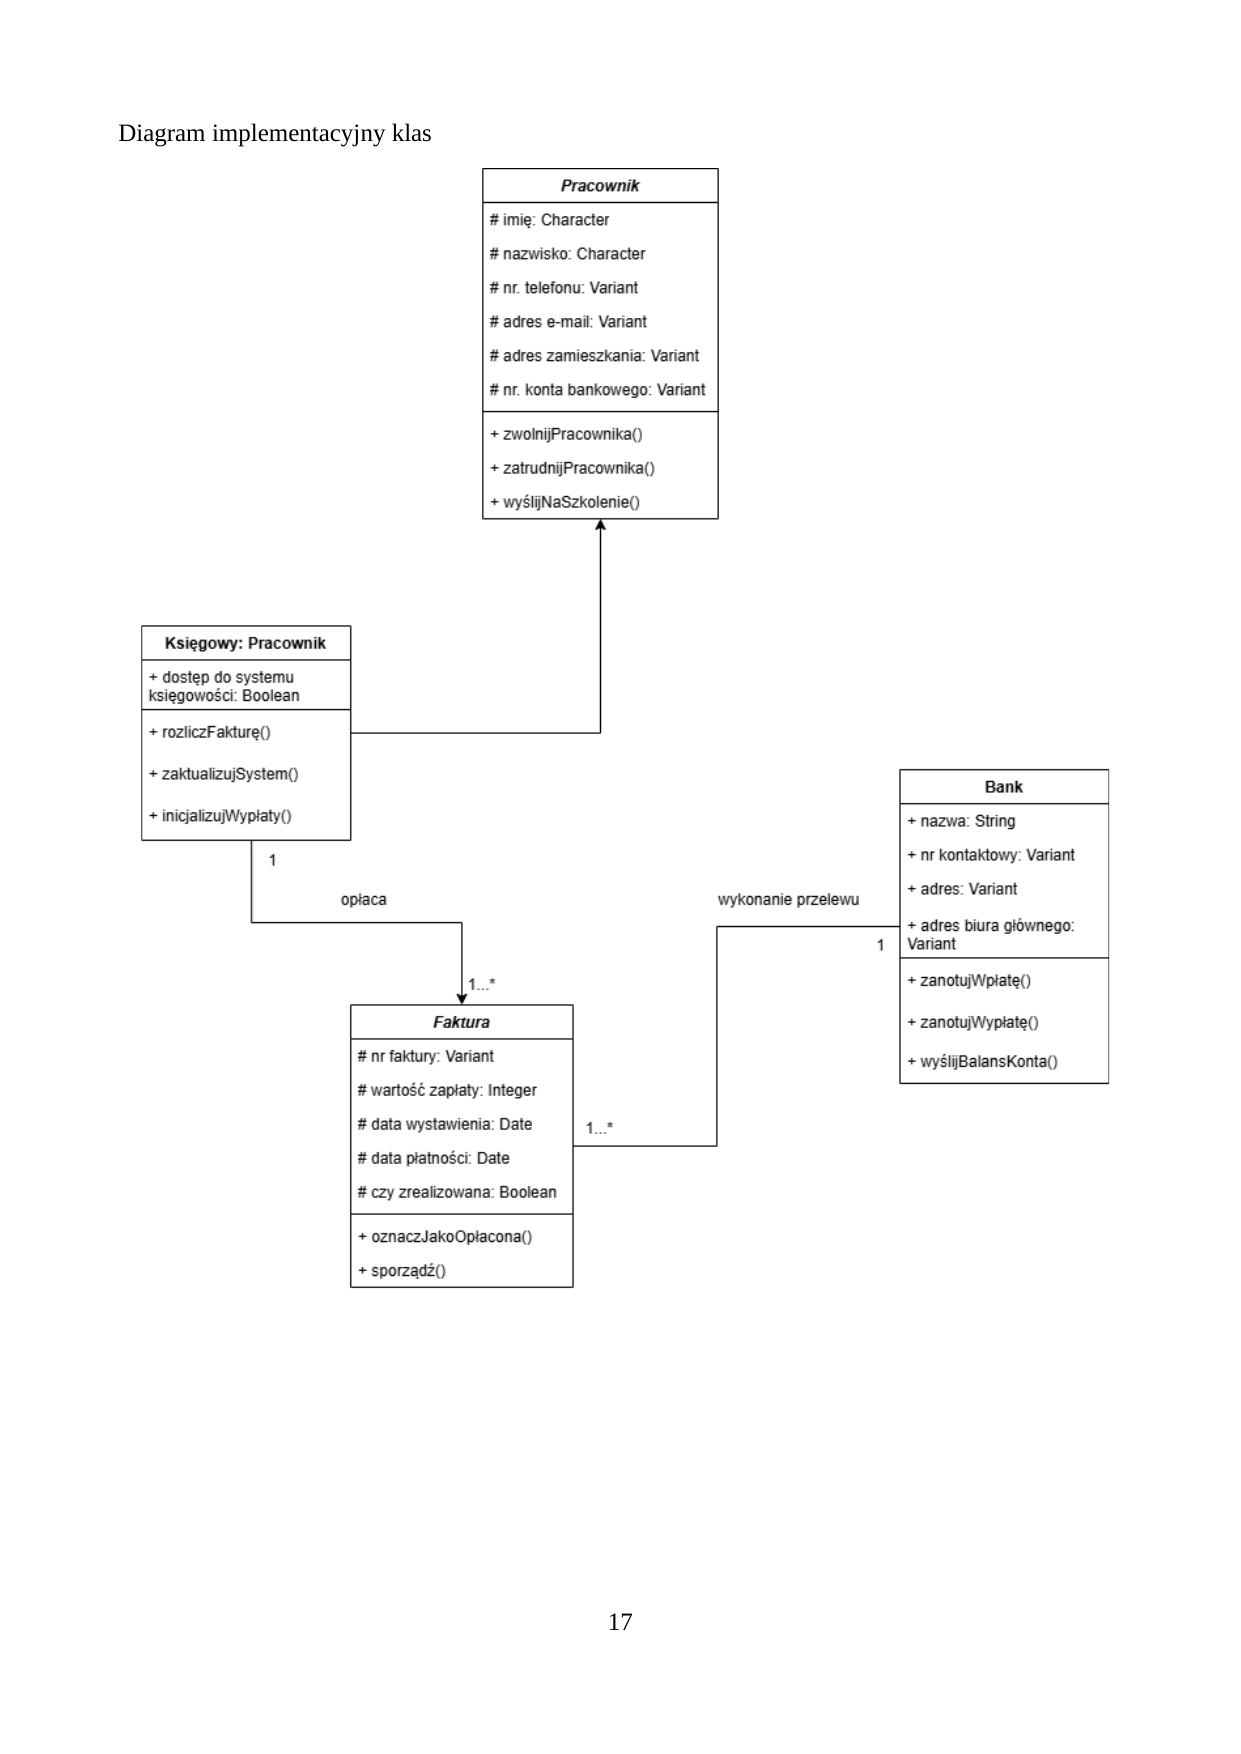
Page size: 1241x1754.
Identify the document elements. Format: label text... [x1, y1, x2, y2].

text Diagram implementacyjny klas [118, 118, 1122, 147]
picture [141, 168, 1110, 1292]
